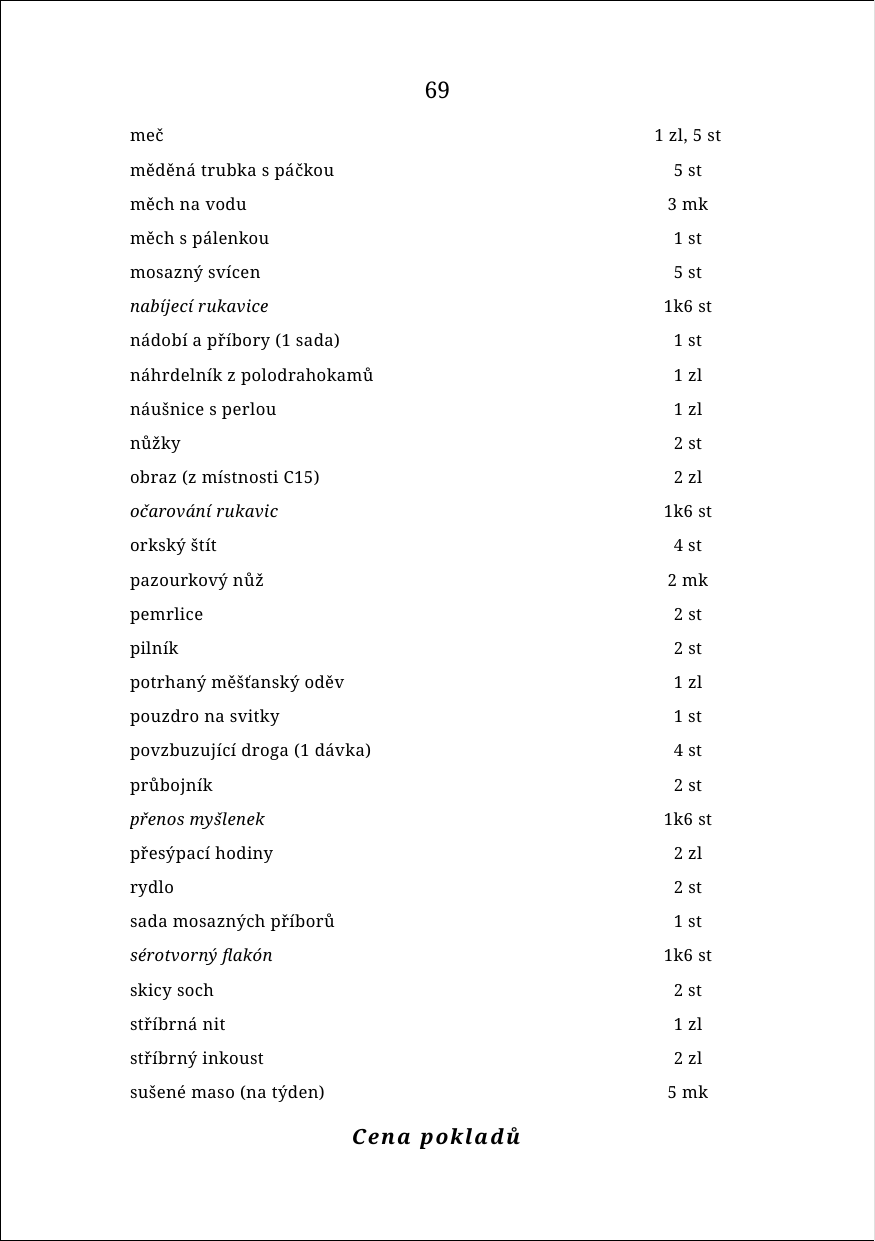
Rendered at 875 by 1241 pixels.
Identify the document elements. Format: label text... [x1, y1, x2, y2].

table_cell potrhaný měšťanský oděv [124, 665, 614, 699]
table_cell 1k6 st [614, 289, 762, 323]
table_cell 2 st [614, 426, 762, 460]
table_cell 2 st [614, 870, 762, 904]
table_cell 2 st [614, 768, 762, 802]
table_cell 1 zl [614, 665, 762, 699]
table_cell 1k6 st [614, 938, 762, 972]
table_cell skicy soch [124, 973, 614, 1007]
table_cell stříbrný inkoust [124, 1041, 614, 1075]
table_cell 2 st [614, 597, 762, 631]
table_cell 1 zl [614, 1007, 762, 1041]
table_cell 1 zl, 5 st [614, 118, 762, 152]
table_cell 5 mk [614, 1075, 762, 1109]
table_cell meč [124, 118, 614, 152]
table_cell 2 st [614, 631, 762, 665]
table_cell pemrlice [124, 597, 614, 631]
table_cell 2 mk [614, 563, 762, 597]
table_cell náhrdelník z polodrahokamů [124, 358, 614, 392]
table_cell 3 mk [614, 187, 762, 221]
table_cell sušené maso (na týden) [124, 1075, 614, 1109]
table_cell měch s⁠ pálenkou [124, 221, 614, 255]
table_cell 1 zl [614, 358, 762, 392]
table_cell povzbuzující droga (1 dávka) [124, 733, 614, 767]
table_cell 4 st [614, 528, 762, 562]
table_cell 2 zl [614, 1041, 762, 1075]
table_cell 1 st [614, 904, 762, 938]
table_cell přesýpací hodiny [124, 836, 614, 870]
table_cell 4 st [614, 733, 762, 767]
table_cell náušnice s perlou [124, 392, 614, 426]
table_cell pouzdro na svitky [124, 699, 614, 733]
table_cell měch na vodu [124, 187, 614, 221]
table_cell 5 st [614, 153, 762, 187]
table_cell 1 st [614, 323, 762, 357]
table_cell 2 st [614, 973, 762, 1007]
table_cell 1k6 st [614, 494, 762, 528]
table_cell nádobí a příbory (1 sada) [124, 323, 614, 357]
table_cell rydlo [124, 870, 614, 904]
table_cell 1 st [614, 221, 762, 255]
table_cell očarování rukavic [124, 494, 614, 528]
table_cell 5 st [614, 255, 762, 289]
table_cell sérotvorný flakón [124, 938, 614, 972]
table_cell 1 st [614, 699, 762, 733]
table_cell stříbrná nit [124, 1007, 614, 1041]
table_cell pazourkový nůž [124, 563, 614, 597]
table_cell nabíjecí rukavice [124, 289, 614, 323]
table_cell 1 zl [614, 392, 762, 426]
table_cell orkský štít [124, 528, 614, 562]
table_cell obraz (z⁠ místnosti C15) [124, 460, 614, 494]
table_cell mosazný svícen [124, 255, 614, 289]
table_cell průbojník [124, 768, 614, 802]
table_cell nůžky [124, 426, 614, 460]
table_cell přenos myšlenek [124, 802, 614, 836]
table_cell sada mosazných příborů [124, 904, 614, 938]
table_cell měděná trubka s páčkou [124, 153, 614, 187]
table_cell 1k6 st [614, 802, 762, 836]
table_cell 2 zl [614, 460, 762, 494]
table_cell pilník [124, 631, 614, 665]
table_cell 2 zl [614, 836, 762, 870]
